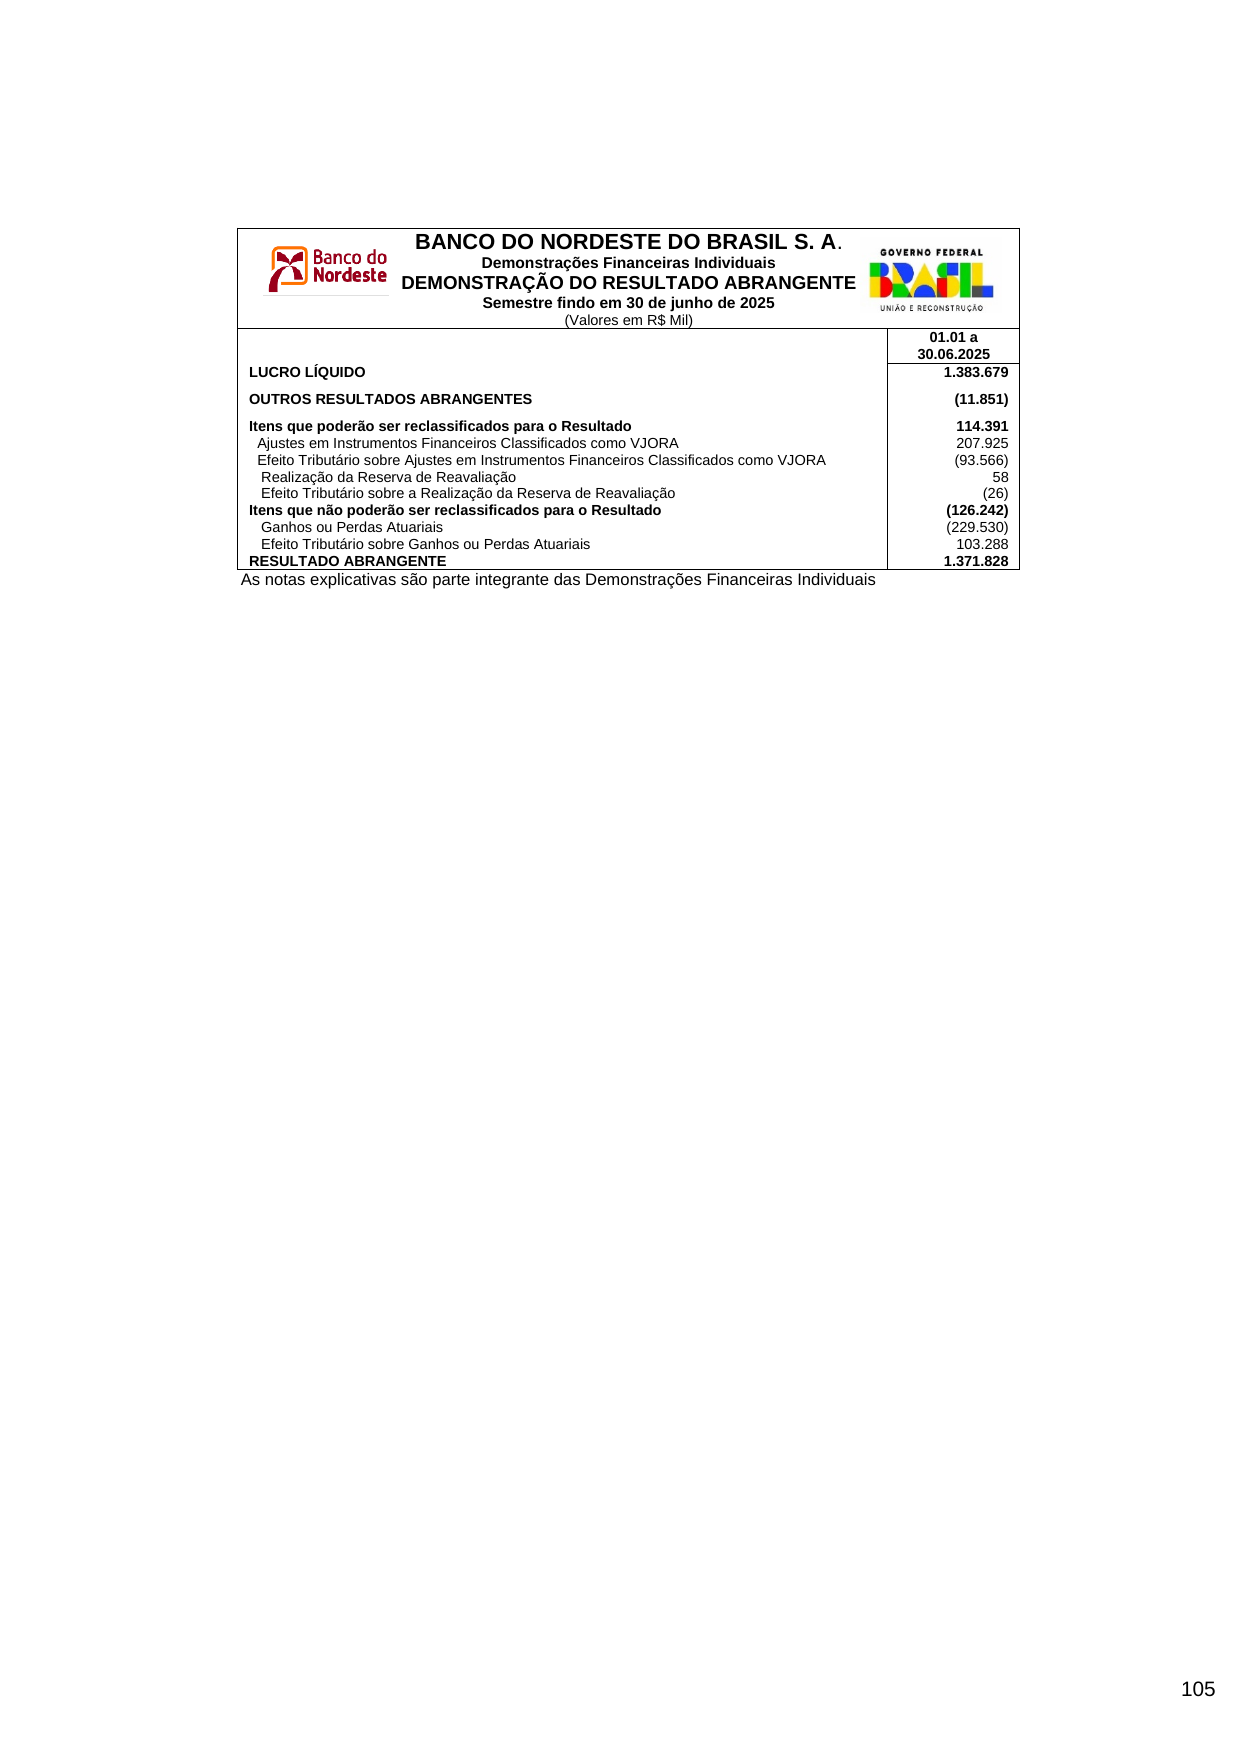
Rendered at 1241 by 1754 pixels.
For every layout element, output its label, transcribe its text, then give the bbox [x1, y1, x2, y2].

table_cell Itens que poderão ser reclassificados para o Resultado [238, 418, 887, 435]
table_cell Efeito Tributário sobre Ganhos ou Perdas Atuariais [238, 536, 887, 552]
table_cell Itens que não poderão ser reclassificados para o Resultado [238, 502, 887, 519]
table_cell 01.01 a 30.06.2025 [888, 329, 1019, 363]
table_cell 58 [888, 469, 1019, 485]
table_cell OUTROS RESULTADOS ABRANGENTES [238, 391, 887, 418]
table_cell (126.242) [888, 502, 1019, 519]
table_cell Realização da Reserva de Reavaliação [238, 469, 887, 485]
table_cell Efeito Tributário sobre Ajustes em Instrumentos Financeiros Classificados como VJORA [238, 452, 887, 468]
table_cell Ganhos ou Perdas Atuariais [238, 519, 887, 536]
text As notas explicativas são parte integrante das Demonstrações Financeiras Individuais [42, 570, 1215, 589]
table_cell Efeito Tributário sobre a Realização da Reserva de Reavaliação [238, 485, 887, 502]
table_cell 207.925 [888, 435, 1019, 452]
table_cell (11.851) [888, 391, 1019, 418]
table_cell Ajustes em Instrumentos Financeiros Classificados como VJORA [238, 435, 887, 452]
table_cell (93.566) [888, 452, 1019, 468]
table_cell RESULTADO ABRANGENTE [238, 552, 887, 569]
table_cell (229.530) [888, 519, 1019, 536]
table_cell 114.391 [888, 418, 1019, 435]
table_cell (26) [888, 485, 1019, 502]
table_cell LUCRO LÍQUIDO [238, 363, 887, 391]
table_cell 1.371.828 [888, 552, 1019, 569]
table_cell [238, 329, 887, 363]
table_cell 103.288 [888, 536, 1019, 552]
text DEMONSTRAÇÃO DO RESULTADO ABRANGENTE [42, 131, 1215, 154]
table_cell 1.383.679 [888, 364, 1019, 391]
table_header BANCO DO NORDESTE DO BRASIL S. A. Demonstrações Financeiras Individuais DEMONSTRAÇÃO DO RESULTADO ABRANGENTE Semestre findo em 30 de junho de 2025 (Valores em R$ Mil) [238, 229, 1019, 328]
